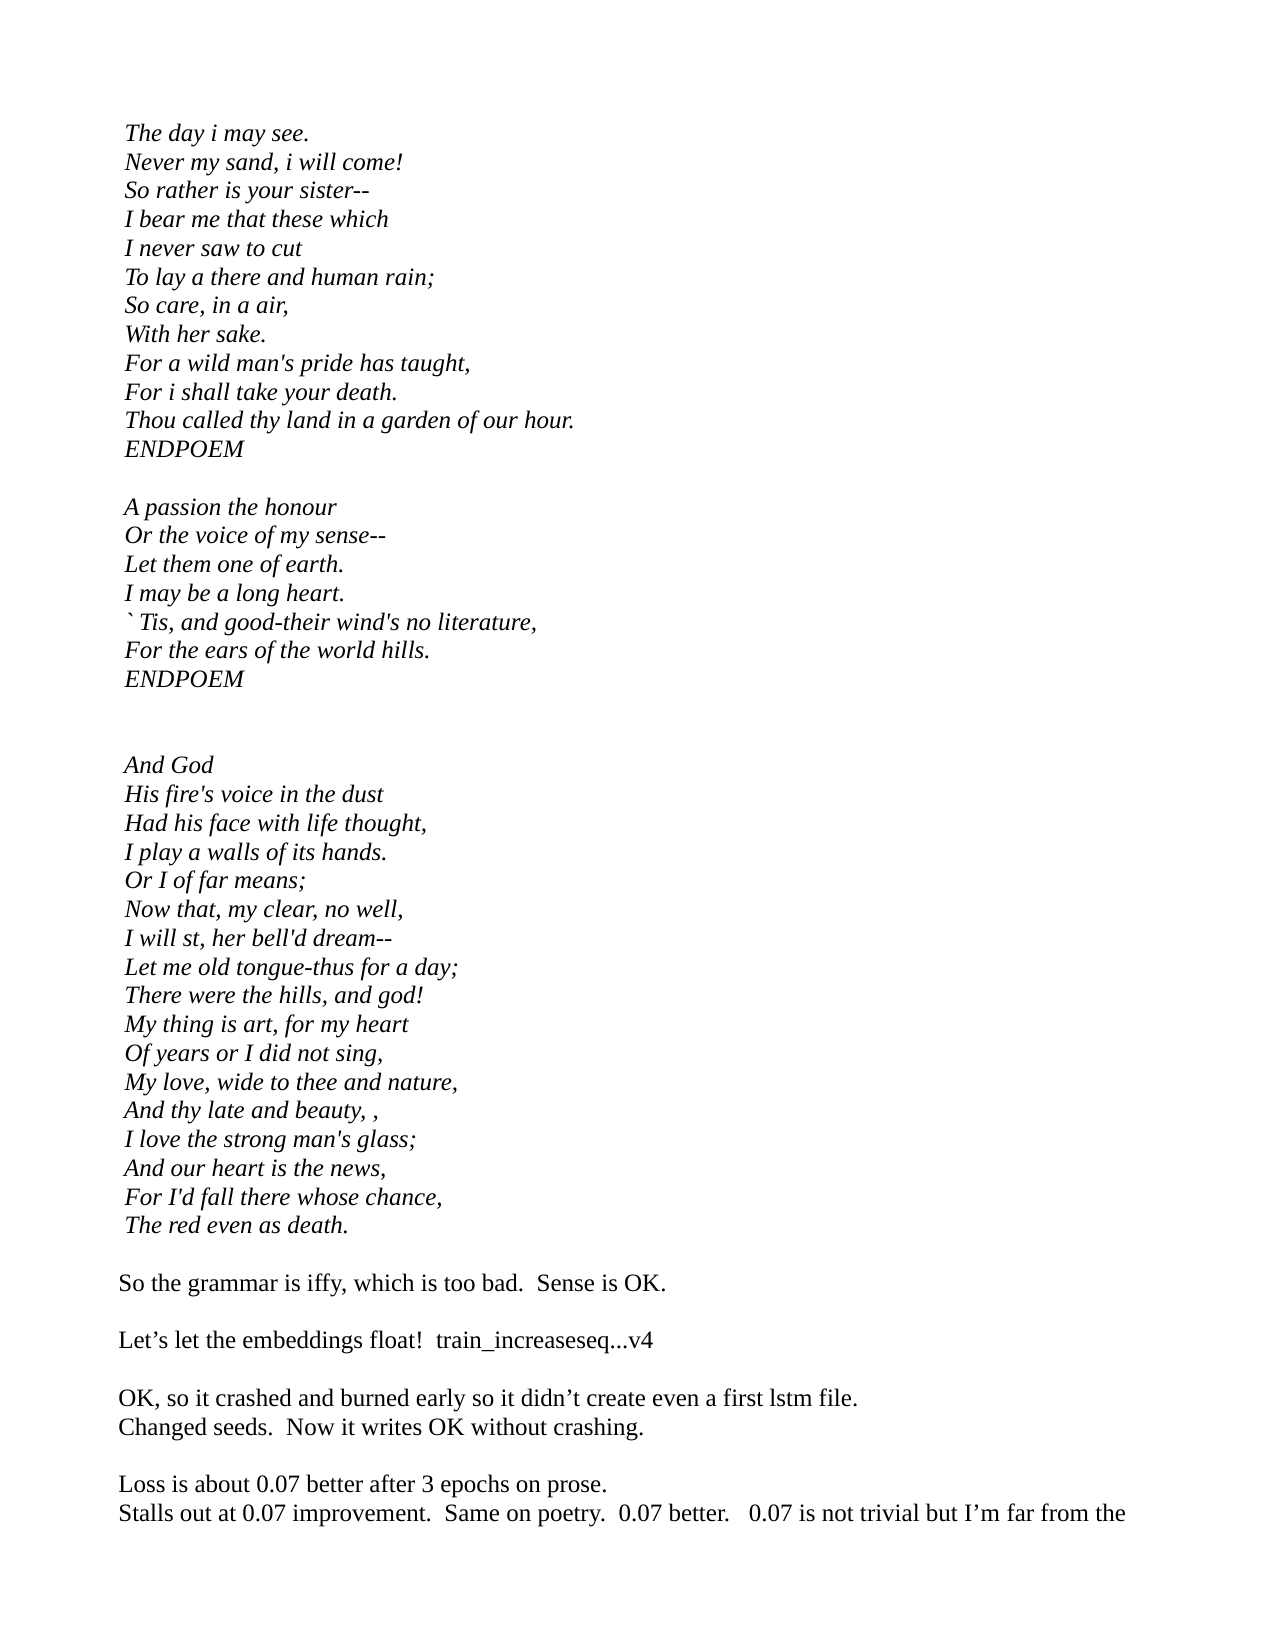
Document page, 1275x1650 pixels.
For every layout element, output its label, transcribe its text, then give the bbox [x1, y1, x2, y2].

text The red even as death. [118, 1211, 1157, 1239]
text So care, in a air, [118, 291, 1157, 319]
text I will st, her bell'd dream-- [118, 923, 1157, 952]
text For i shall take your death. [118, 377, 1157, 406]
text I bear me that these which [118, 204, 1157, 233]
text To lay a there and human rain; [118, 262, 1157, 291]
text I never saw to cut [118, 233, 1157, 262]
text OK, so it crashed and burned early so it didn’t create even a first lstm file. [118, 1383, 1157, 1412]
text Of years or I did not sing, [118, 1038, 1157, 1067]
text A passion the honour [118, 492, 1157, 521]
text So the grammar is iffy, which is too bad. Sense is OK. [118, 1268, 1157, 1297]
text I play a walls of its hands. [118, 837, 1157, 866]
text I love the strong man's glass; [118, 1124, 1157, 1153]
text Loss is about 0.07 better after 3 epochs on prose. [118, 1469, 1157, 1498]
text I may be a long heart. [118, 578, 1157, 607]
text Thou called thy land in a garden of our hour. [118, 406, 1157, 434]
text Had his face with life thought, [118, 808, 1157, 837]
text My thing is art, for my heart [118, 1009, 1157, 1038]
text My love, wide to thee and nature, [118, 1067, 1157, 1096]
text For I'd fall there whose chance, [118, 1182, 1157, 1211]
text The day i may see. [118, 118, 1157, 147]
text His fire's voice in the dust [118, 779, 1157, 808]
text With her sake. [118, 319, 1157, 348]
text Now that, my clear, no well, [118, 894, 1157, 923]
text For a wild man's pride has taught, [118, 348, 1157, 377]
text ENDPOEM [118, 434, 1157, 463]
text And thy late and beauty, , [118, 1096, 1157, 1124]
text And our heart is the news, [118, 1153, 1157, 1182]
text So rather is your sister-- [118, 176, 1157, 204]
text And God [118, 751, 1157, 779]
text Stalls out at 0.07 improvement. Same on poetry. 0.07 better. 0.07 is not trivial but I’m far from the [118, 1498, 1157, 1527]
text For the ears of the world hills. [118, 636, 1157, 664]
text Changed seeds. Now it writes OK without crashing. [118, 1412, 1157, 1441]
text Let’s let the embeddings float! train_increaseseq...v4 [118, 1326, 1157, 1354]
text Let them one of earth. [118, 549, 1157, 578]
text ` Tis, and good-their wind's no literature, [118, 607, 1157, 636]
text Or the voice of my sense-- [118, 521, 1157, 549]
text Let me old tongue-thus for a day; [118, 952, 1157, 981]
text Never my sand, i will come! [118, 147, 1157, 176]
text There were the hills, and god! [118, 981, 1157, 1009]
text Or I of far means; [118, 866, 1157, 894]
text ENDPOEM [118, 664, 1157, 693]
